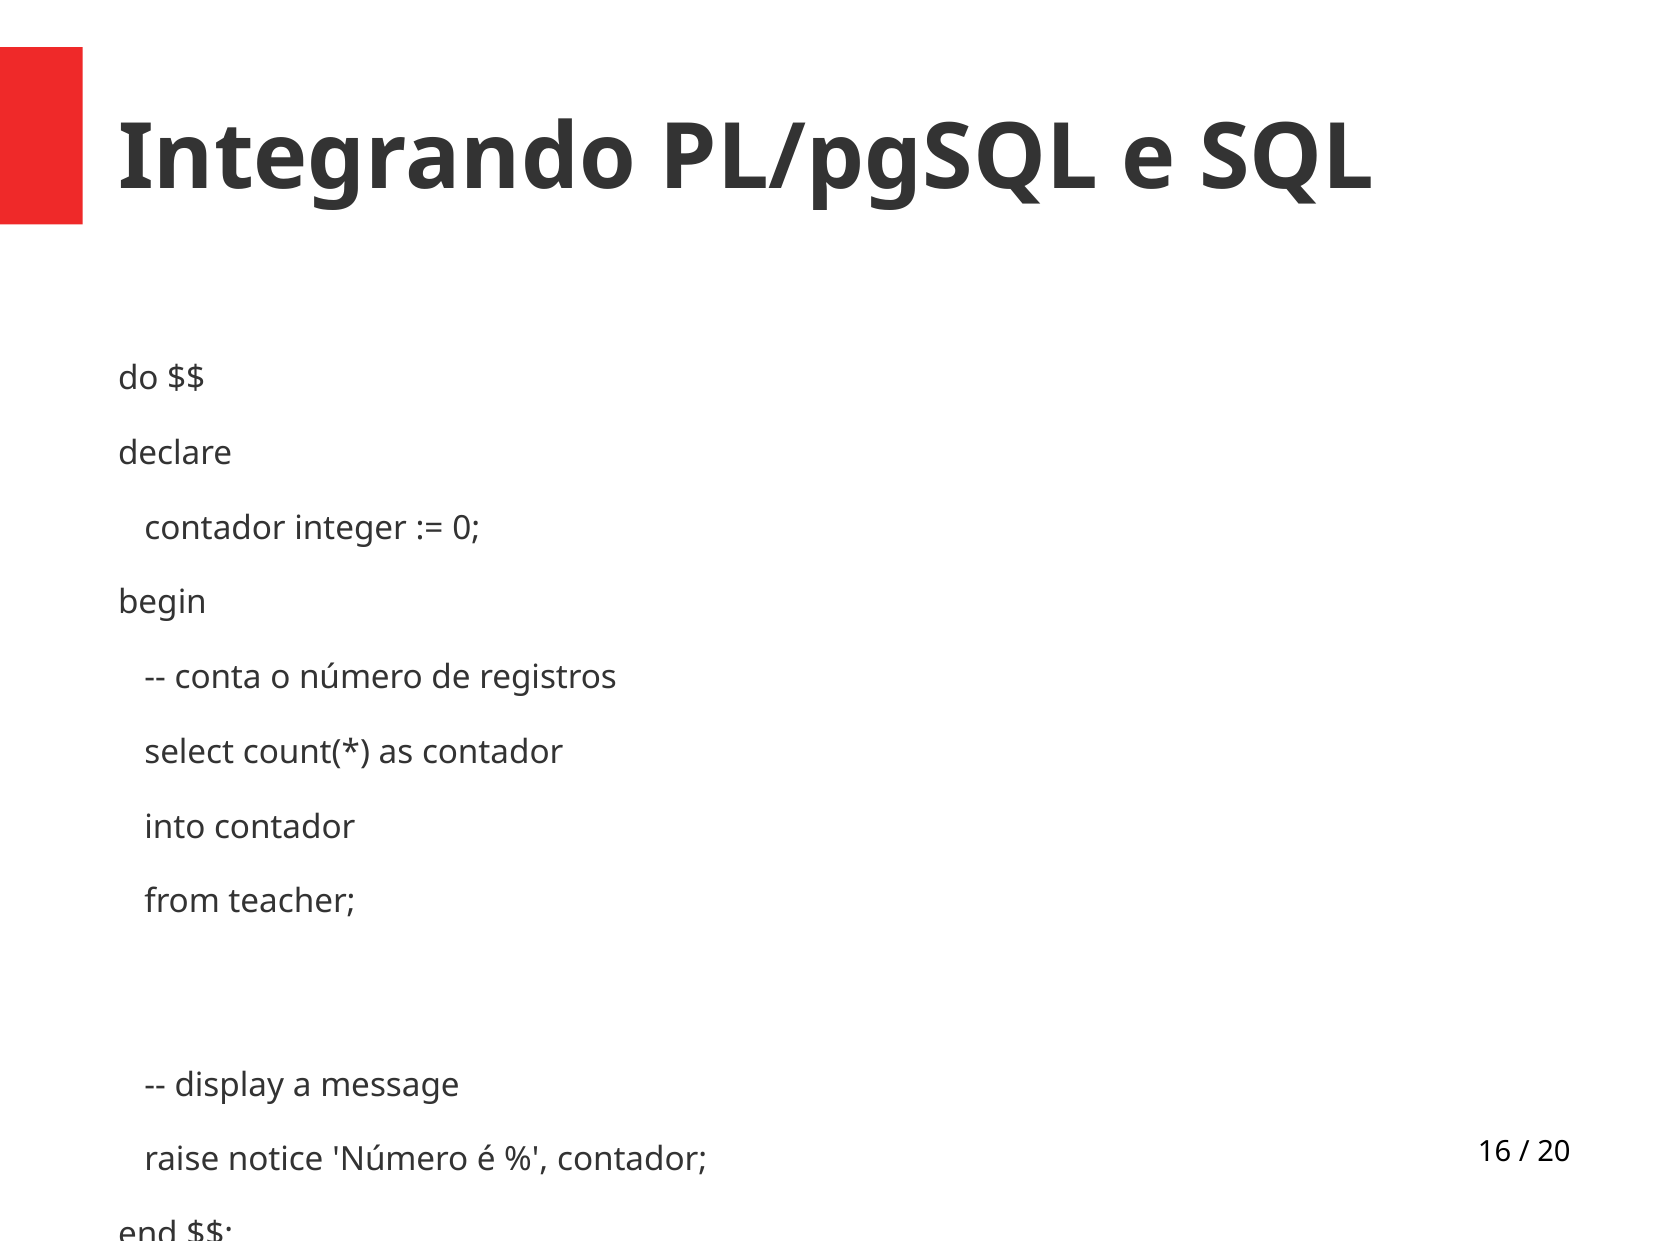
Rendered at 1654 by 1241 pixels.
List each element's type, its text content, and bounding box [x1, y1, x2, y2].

list do $$ declare contador integer := 0; begin -- conta o número de registros select count(*) as contador into contador from teacher; -- display a message raise notice 'Número é %', contador; end $$; [118, 354, 1536, 1074]
title Integrando PL/pgSQL e SQL [118, 49, 1571, 257]
